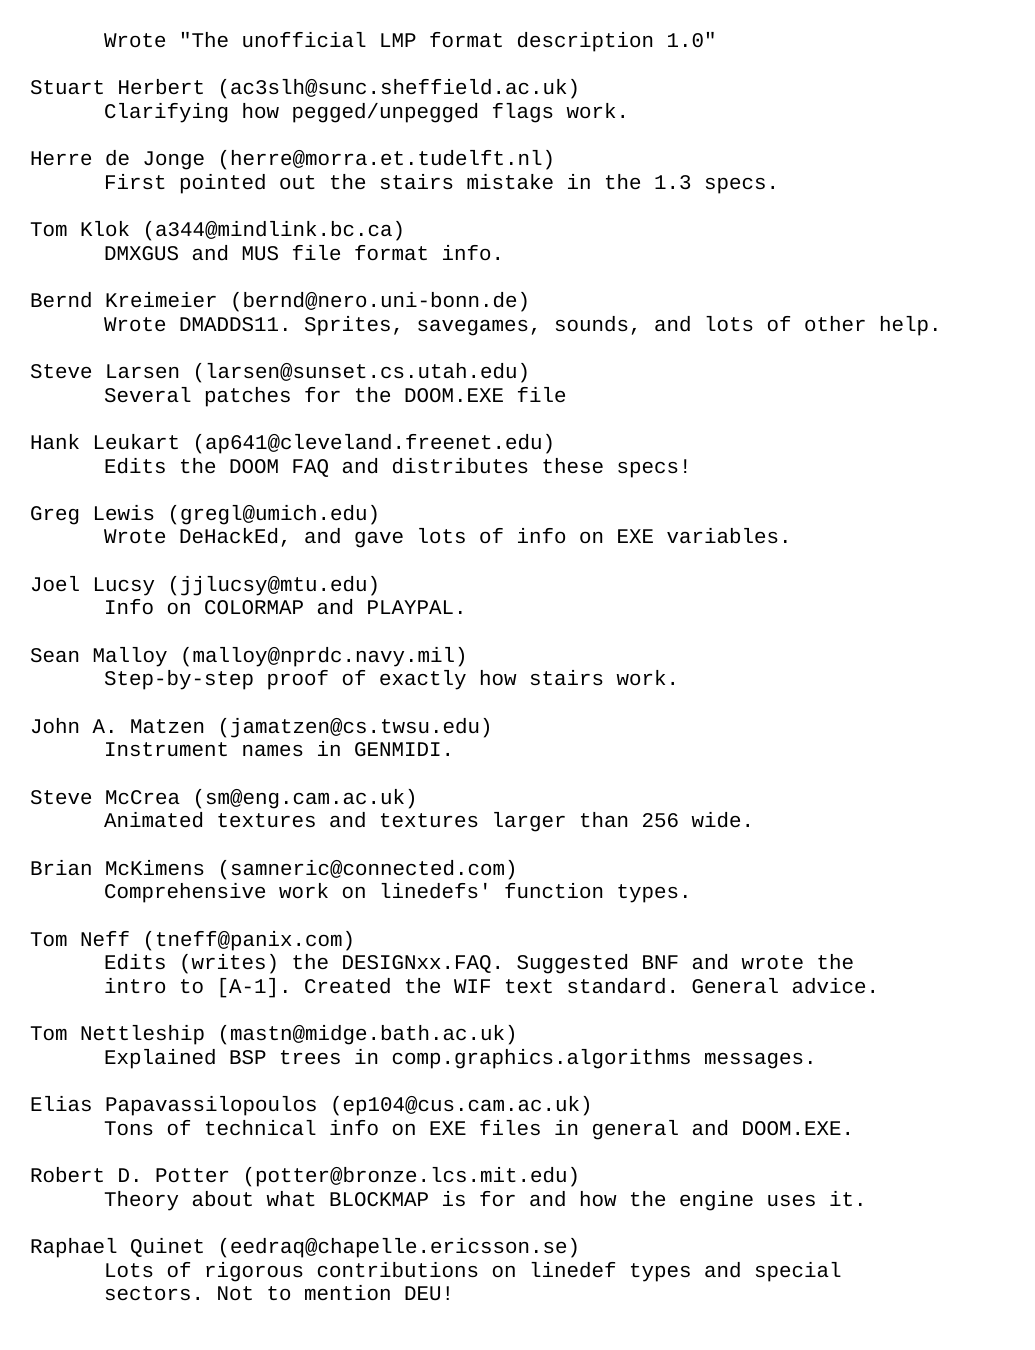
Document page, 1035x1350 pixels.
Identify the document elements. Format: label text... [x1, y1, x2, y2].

text Brian McKimens (samneric@connected.com) [30, 858, 1005, 881]
text Edits the DOOM FAQ and distributes these specs! [30, 456, 1005, 479]
text Lots of rigorous contributions on linedef types and special [30, 1259, 1005, 1283]
text Explained BSP trees in comp.graphics.algorithms messages. [30, 1047, 1005, 1070]
text Sean Malloy (malloy@nprdc.navy.mil) [30, 645, 1005, 668]
text Stuart Herbert (ac3slh@sunc.sheffield.ac.uk) [30, 77, 1005, 101]
text Joel Lucsy (jjlucsy@mtu.edu) [30, 574, 1005, 597]
text Theory about what BLOCKMAP is for and how the engine uses it. [30, 1189, 1005, 1212]
text Animated textures and textures larger than 256 wide. [30, 810, 1005, 834]
text Raphael Quinet (eedraq@chapelle.ericsson.se) [30, 1236, 1005, 1259]
text Tons of technical info on EXE files in general and DOOM.EXE. [30, 1118, 1005, 1141]
text Clarifying how pegged/unpegged flags work. [30, 101, 1005, 124]
text Info on COLORMAP and PLAYPAL. [30, 597, 1005, 621]
text Several patches for the DOOM.EXE file [30, 385, 1005, 408]
text Wrote DeHackEd, and gave lots of info on EXE variables. [30, 527, 1005, 550]
text Comprehensive work on linedefs' function types. [30, 881, 1005, 905]
text John A. Matzen (jamatzen@cs.twsu.edu) [30, 716, 1005, 739]
text Herre de Jonge (herre@morra.et.tudelft.nl) [30, 148, 1005, 172]
text Greg Lewis (gregl@umich.edu) [30, 503, 1005, 527]
text Robert D. Potter (potter@bronze.lcs.mit.edu) [30, 1165, 1005, 1189]
text DMXGUS and MUS file format info. [30, 243, 1005, 266]
text Bernd Kreimeier (bernd@nero.uni-bonn.de) [30, 290, 1005, 314]
text sectors. Not to mention DEU! [30, 1283, 1005, 1307]
text Hank Leukart (ap641@cleveland.freenet.edu) [30, 432, 1005, 456]
text First pointed out the stairs mistake in the 1.3 specs. [30, 172, 1005, 196]
text Steve Larsen (larsen@sunset.cs.utah.edu) [30, 361, 1005, 385]
text Tom Klok (a344@mindlink.bc.ca) [30, 219, 1005, 243]
text Tom Nettleship (mastn@midge.bath.ac.uk) [30, 1023, 1005, 1047]
text Edits (writes) the DESIGNxx.FAQ. Suggested BNF and wrote the [30, 952, 1005, 976]
text Elias Papavassilopoulos (ep104@cus.cam.ac.uk) [30, 1094, 1005, 1118]
text Wrote DMADDS11. Sprites, savegames, sounds, and lots of other help. [30, 314, 1005, 337]
text Step-by-step proof of exactly how stairs work. [30, 668, 1005, 692]
text Instrument names in GENMIDI. [30, 739, 1005, 763]
text Wrote "The unofficial LMP format description 1.0" [30, 30, 1005, 54]
text Tom Neff (tneff@panix.com) [30, 928, 1005, 952]
text intro to [A-1]. Created the WIF text standard. General advice. [30, 976, 1005, 999]
text Steve McCrea (sm@eng.cam.ac.uk) [30, 787, 1005, 810]
